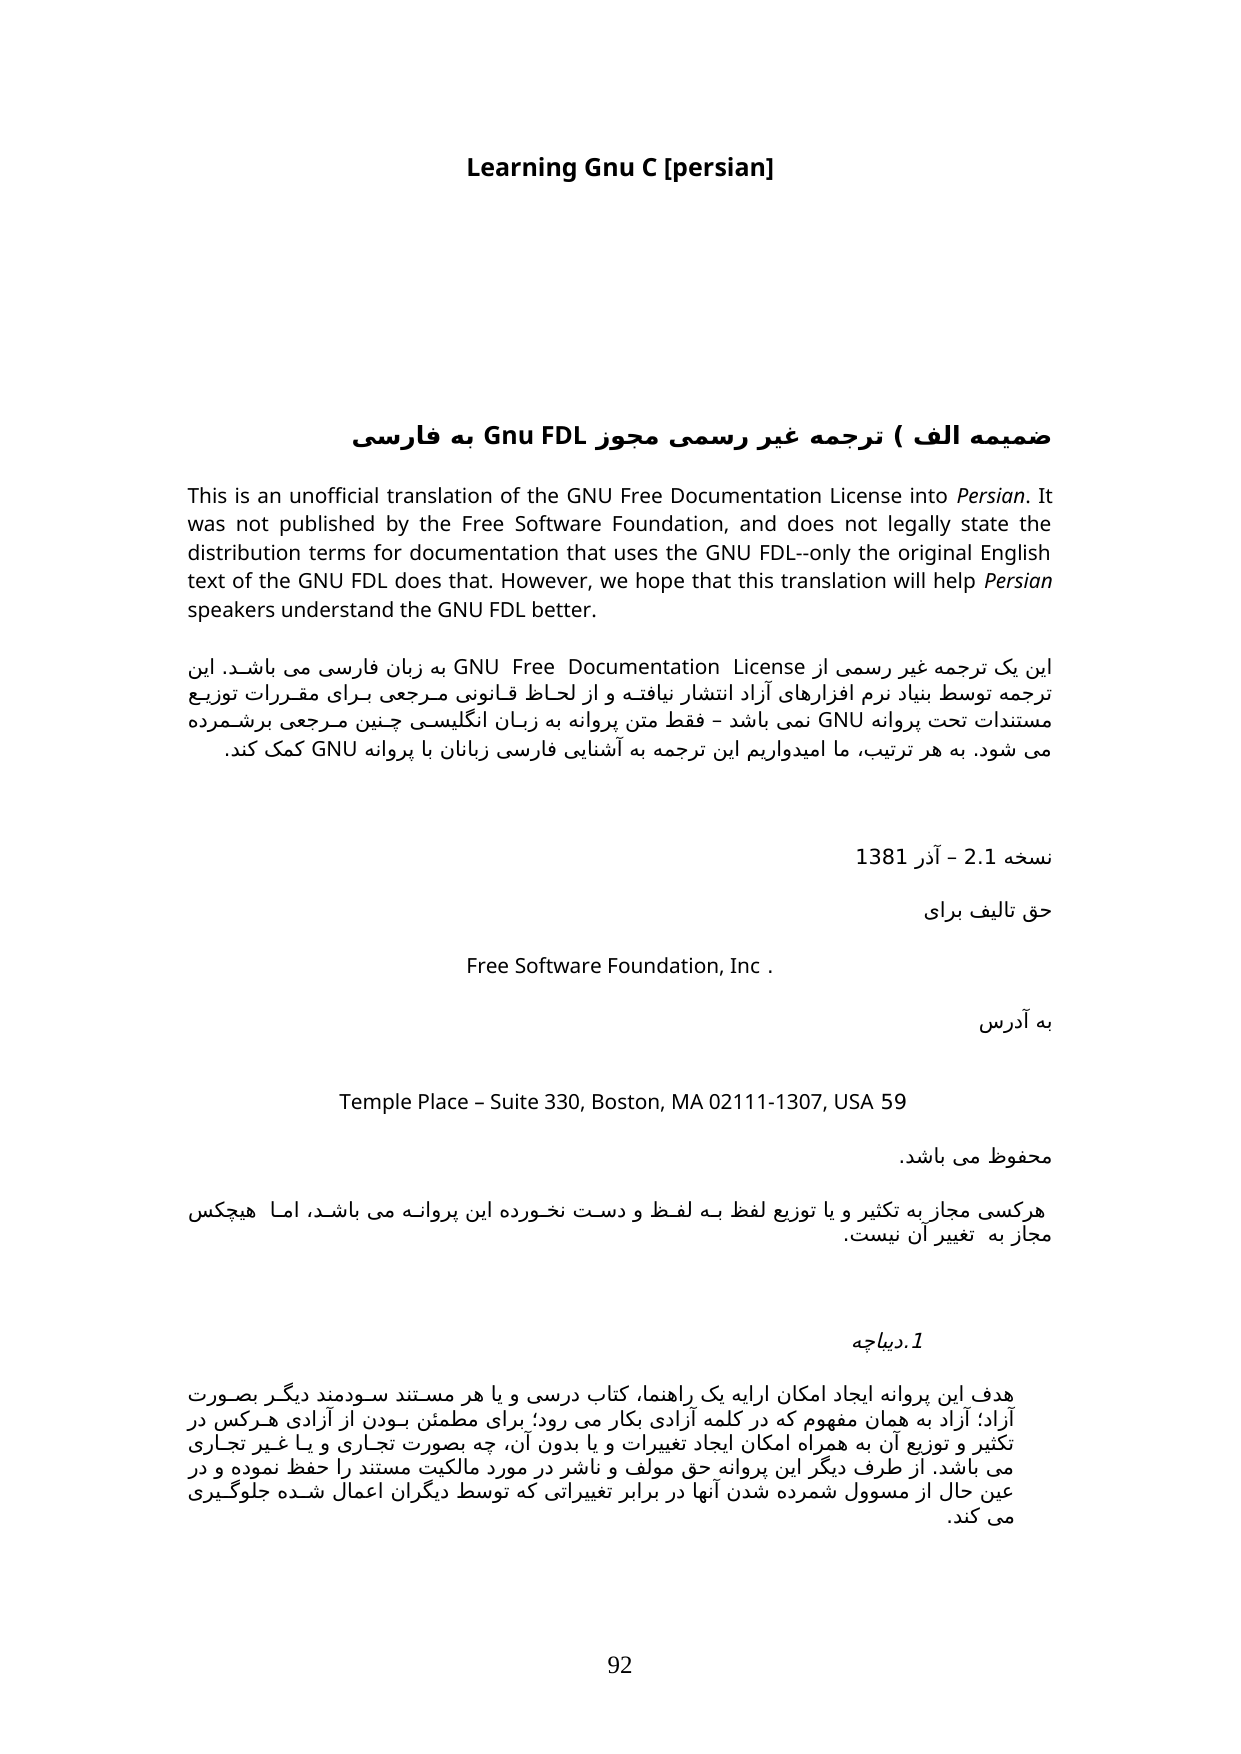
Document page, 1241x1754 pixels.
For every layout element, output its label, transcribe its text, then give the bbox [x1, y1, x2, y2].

text This is an unofficial translation of the GNU Free Documentation License into Persian. It was not published by the Free Software Foundation, and does not legally state the distribution terms for documentation that uses the GNU FDL--only the original English text of the GNU FDL does that. However, we hope that this translation will help Persian speakers understand the GNU FDL better. [187, 481, 1053, 623]
text این یک ترجمه غیر رسمی از GNU Free Documentation License به زبان فارسی می باشد. این ترجمه توسط بنیاد نرم افزارهای آزاد انتشار نیافته و از لحاظ قانونی مرجعی برای مقررات توزیع مستندات تحت پروانه GNU نمی باشد – فقط متن پروانه به زبان انگلیسی چنین مرجعی برشمرده می شود. به هر ترتیب، ما امیدواریم این ترجمه به آشنایی فارسی زبانان با پروانه GNU کمک کند. [187, 652, 1053, 762]
text حق تالیف برای [187, 898, 1053, 922]
text محفوظ می باشد. [187, 1144, 1053, 1169]
text هرکسی مجاز به تکثیر و یا توزیع لفظ به لفظ و دست نخورده این پروانه می باشد، اما هیچکس مجاز به تغییر آن نیست. [187, 1198, 1053, 1246]
text به آدرس [187, 1009, 1053, 1033]
text هدف این پروانه ایجاد امکان ارایه یک راهنما، کتاب درسی و یا هر مستند سودمند دیگر بصورت آزاد؛ آزاد به همان مفهوم که در کلمه آزادی بکار می رود؛ برای مطمئن بودن از آزادی هرکس در تکثیر و توزیع آن به همراه امکان ایجاد تغییرات و یا بدون آن، چه بصورت تجاری و یا غیر تجاری می باشد. از طرف دیگر این پروانه حق مولف و ناشر در مورد مالکیت مستند را حفظ نموده و در عین حال از مسوول شمرده شدن آنها در برابر تغییراتی که توسط دیگران اعمال شده جلوگیری می کند. [187, 1382, 1015, 1528]
text . Free Software Foundation, Inc [187, 952, 1053, 980]
text نسخه 2.1 – آذر 1381 [187, 845, 1053, 869]
list دیباچه [187, 1329, 940, 1353]
text ضمیمه الف ) ترجمه غیر رسمی مجوز Gnu FDL به فارسی [187, 418, 1053, 452]
text 59 Temple Place – Suite 330, Boston, MA 02111-1307, USA [187, 1063, 1053, 1115]
